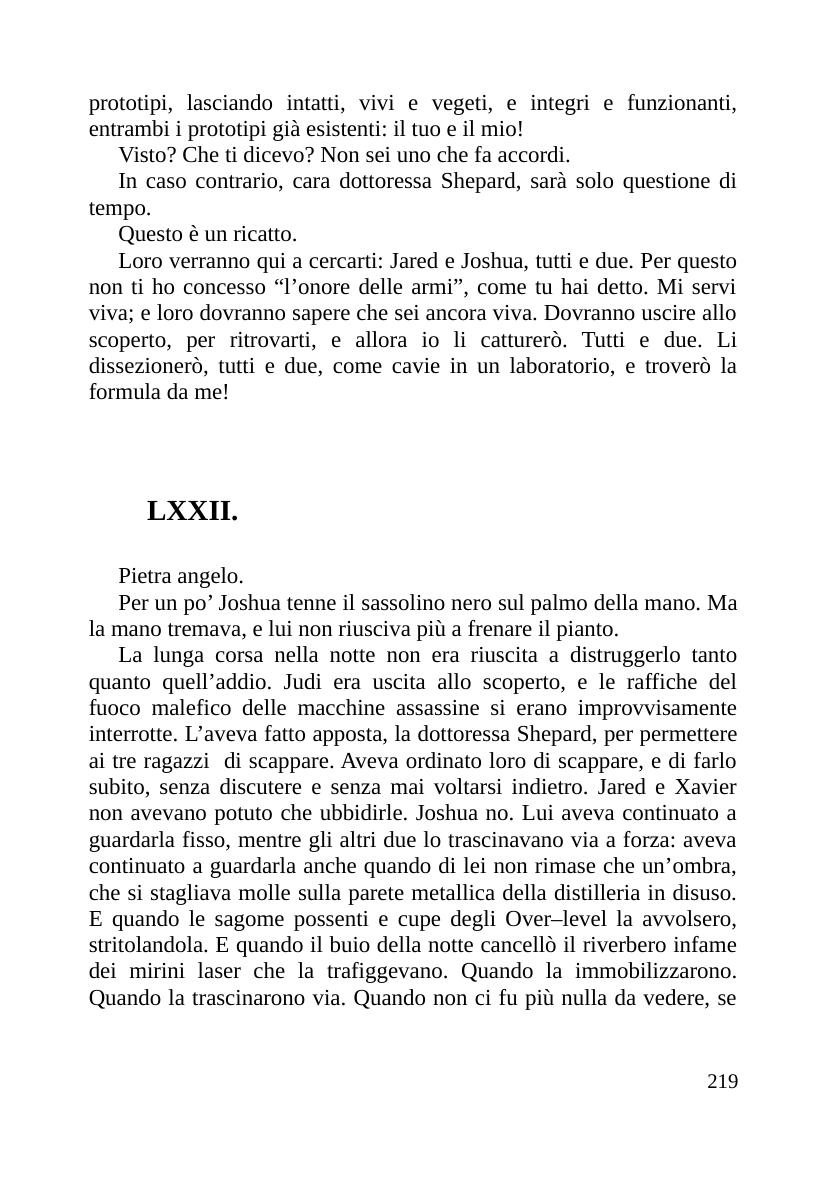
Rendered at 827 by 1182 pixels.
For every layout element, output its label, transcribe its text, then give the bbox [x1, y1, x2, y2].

subtitle LXXII. [88, 493, 738, 527]
text Pietra angelo. [88, 562, 738, 589]
text Visto? Che ti dicevo? Non sei uno che fa accordi. [88, 141, 738, 168]
text La lunga corsa nella notte non era riuscita a distruggerlo tanto quanto quell’addio. Judi era uscita allo scoperto, e le raffiche del fuoco malefico delle macchine assassine si erano improvvisamente interrotte. L’aveva fatto apposta, la dottoressa Shepard, per permettere ai tre ragazzi di scappare. Aveva ordinato loro di scappare, e di farlo subito, senza discutere e senza mai voltarsi indietro. Jared e Xavier non avevano potuto che ubbidirle. Joshua no. Lui aveva continuato a guardarla fisso, mentre gli altri due lo trascinavano via a forza: aveva continuato a guardarla anche quando di lei non rimase che un’ombra, che si stagliava molle sulla parete metallica della distilleria in disuso. E quando le sagome possenti e cupe degli Over–level la avvolsero, stritolandola. E quando il buio della notte cancellò il riverbero infame dei mirini laser che la trafiggevano. Quando la immobilizzarono. Quando la trascinarono via. Quando non ci fu più nulla da vedere, se [88, 641, 738, 1010]
text prototipi, lasciando intatti, vivi e vegeti, e integri e funzionanti, entrambi i prototipi già esistenti: il tuo e il mio! [88, 88, 738, 141]
text Per un po’ Joshua tenne il sassolino nero sul palmo della mano. Ma la mano tremava, e lui non riusciva più a frenare il pianto. [88, 589, 738, 641]
text In caso contrario, cara dottoressa Shepard, sarà solo questione di tempo. [88, 168, 738, 220]
text Questo è un ricatto. [88, 220, 738, 247]
text Loro verranno qui a cercarti: Jared e Joshua, tutti e due. Per questo non ti ho concesso “l’onore delle armi”, come tu hai detto. Mi servi viva; e loro dovranno sapere che sei ancora viva. Dovranno uscire allo scoperto, per ritrovarti, e allora io li catturerò. Tutti e due. Li dissezionerò, tutti e due, come cavie in un laboratorio, e troverò la formula da me! [88, 247, 738, 405]
